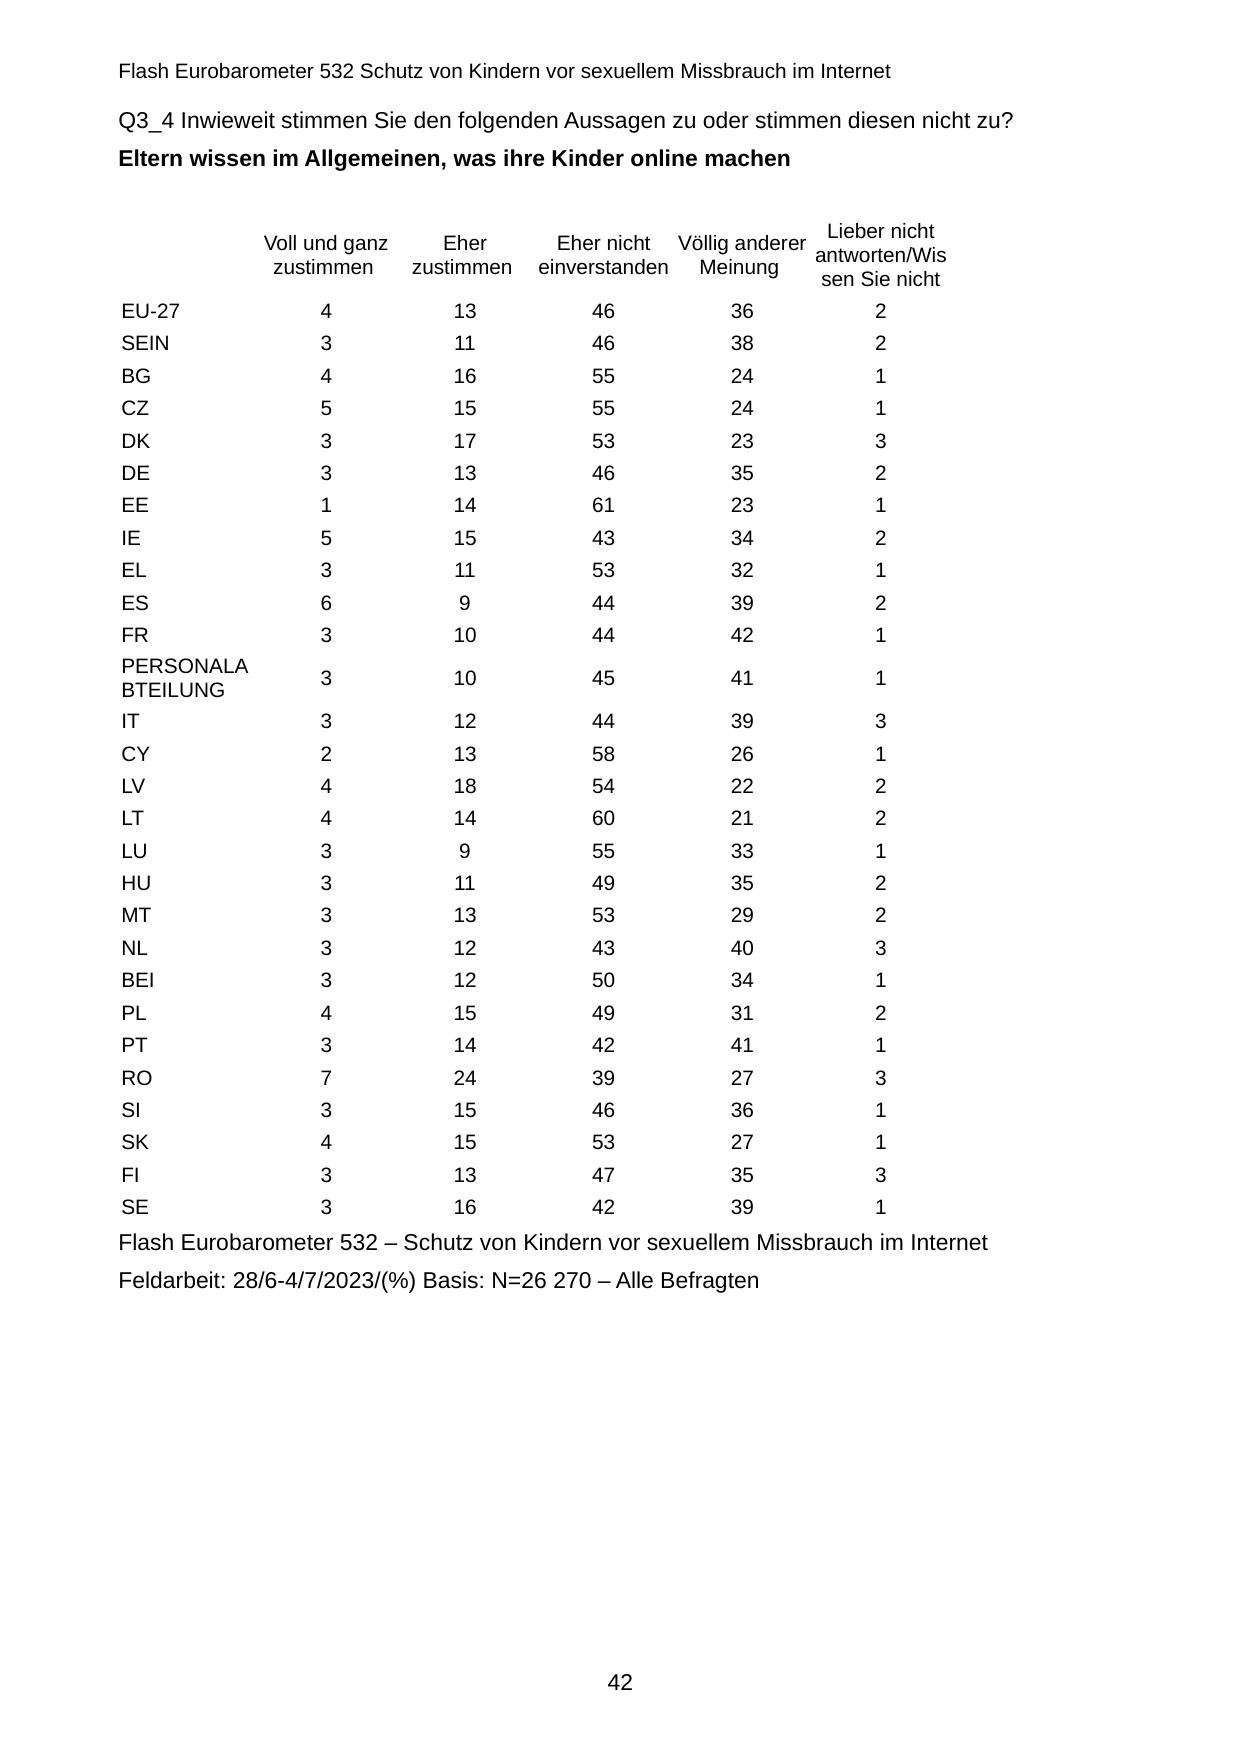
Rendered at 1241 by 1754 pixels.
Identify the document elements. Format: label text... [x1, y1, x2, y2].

table_cell 3 [257, 327, 395, 359]
table_cell 15 [395, 1126, 534, 1158]
table_cell EL [118, 554, 257, 586]
table_cell 55 [534, 392, 673, 424]
table_cell 34 [673, 964, 811, 996]
table_cell 43 [534, 932, 673, 964]
table_cell 2 [257, 737, 395, 769]
table_cell 2 [811, 295, 950, 327]
table_cell 36 [673, 295, 811, 327]
table_cell 13 [395, 457, 534, 489]
table_cell 60 [534, 802, 673, 834]
table_cell 49 [534, 996, 673, 1029]
table_cell 5 [257, 521, 395, 554]
table_cell 15 [395, 392, 534, 424]
table_cell 13 [395, 899, 534, 932]
table_cell 11 [395, 327, 534, 359]
table_cell 1 [811, 1029, 950, 1061]
table_cell 4 [257, 1126, 395, 1158]
table_cell 24 [673, 392, 811, 424]
table_cell 15 [395, 996, 534, 1029]
table_cell 4 [257, 295, 395, 327]
table_cell NL [118, 932, 257, 964]
table_cell 32 [673, 554, 811, 586]
table_cell 27 [673, 1061, 811, 1093]
table_cell 3 [257, 457, 395, 489]
table_cell CY [118, 737, 257, 769]
text Flash Eurobarometer 532 – Schutz von Kindern vor sexuellem Missbrauch im Internet [118, 1229, 1122, 1255]
table_cell 27 [673, 1126, 811, 1158]
table_cell 1 [811, 737, 950, 769]
table_cell 55 [534, 360, 673, 392]
table_cell 1 [811, 1094, 950, 1126]
table_cell 13 [395, 737, 534, 769]
table_cell 46 [534, 1094, 673, 1126]
table_cell 41 [673, 651, 811, 705]
table_header Eher nicht einverstanden [534, 215, 673, 295]
table_cell 3 [257, 651, 395, 705]
table_cell 2 [811, 327, 950, 359]
table_cell 1 [811, 1191, 950, 1223]
table_cell 3 [257, 1094, 395, 1126]
table_cell 6 [257, 586, 395, 619]
table_header Eher zustimmen [395, 215, 534, 295]
table_cell 23 [673, 489, 811, 521]
table_cell 13 [395, 1158, 534, 1191]
table_cell 3 [257, 1191, 395, 1223]
table_cell 11 [395, 867, 534, 899]
table_cell 2 [811, 586, 950, 619]
table_cell 29 [673, 899, 811, 932]
table_cell ES [118, 586, 257, 619]
table_cell 3 [257, 619, 395, 651]
table_cell 11 [395, 554, 534, 586]
table_cell 47 [534, 1158, 673, 1191]
table_cell 3 [257, 554, 395, 586]
table_cell 1 [257, 489, 395, 521]
table_cell LT [118, 802, 257, 834]
table_cell 16 [395, 1191, 534, 1223]
table_cell 2 [811, 770, 950, 802]
table_cell PL [118, 996, 257, 1029]
table_cell 35 [673, 1158, 811, 1191]
table_cell FR [118, 619, 257, 651]
table_cell PERSONALABTEILUNG [118, 651, 257, 705]
table_cell 3 [257, 1029, 395, 1061]
table_cell RO [118, 1061, 257, 1093]
table_cell 18 [395, 770, 534, 802]
table_cell 39 [534, 1061, 673, 1093]
table_cell 10 [395, 619, 534, 651]
table_cell IT [118, 705, 257, 737]
table_cell 4 [257, 360, 395, 392]
table_cell 54 [534, 770, 673, 802]
table_cell DK [118, 424, 257, 457]
table_cell CZ [118, 392, 257, 424]
table_cell 39 [673, 1191, 811, 1223]
table_cell 1 [811, 360, 950, 392]
table_header [118, 215, 257, 295]
table_cell 2 [811, 521, 950, 554]
table_cell 35 [673, 867, 811, 899]
table_cell 42 [534, 1029, 673, 1061]
table_cell 44 [534, 619, 673, 651]
table_cell 3 [257, 964, 395, 996]
table_cell 55 [534, 834, 673, 867]
table_cell DE [118, 457, 257, 489]
table_cell 13 [395, 295, 534, 327]
table_cell 45 [534, 651, 673, 705]
table_cell 44 [534, 586, 673, 619]
table_cell 33 [673, 834, 811, 867]
table_cell 3 [257, 932, 395, 964]
table_cell 34 [673, 521, 811, 554]
text Feldarbeit: 28/6-4/7/2023/(%) Basis: N=26 270 – Alle Befragten [118, 1267, 1122, 1294]
table_cell 35 [673, 457, 811, 489]
table_cell 53 [534, 1126, 673, 1158]
table_cell 1 [811, 964, 950, 996]
table_cell 3 [257, 899, 395, 932]
table_cell 12 [395, 932, 534, 964]
table_cell 2 [811, 802, 950, 834]
table_header Voll und ganz zustimmen [257, 215, 395, 295]
table_header Lieber nicht antworten/Wissen Sie nicht [811, 215, 950, 295]
table_cell 3 [811, 424, 950, 457]
table_cell 26 [673, 737, 811, 769]
table_cell 41 [673, 1029, 811, 1061]
table_cell 3 [811, 1158, 950, 1191]
table_cell 10 [395, 651, 534, 705]
table_cell SK [118, 1126, 257, 1158]
table_cell 58 [534, 737, 673, 769]
table_cell 21 [673, 802, 811, 834]
table_cell 61 [534, 489, 673, 521]
table_cell 53 [534, 899, 673, 932]
table_cell SE [118, 1191, 257, 1223]
table_cell 36 [673, 1094, 811, 1126]
table_cell 24 [673, 360, 811, 392]
table_cell SI [118, 1094, 257, 1126]
table_cell BG [118, 360, 257, 392]
table_cell 44 [534, 705, 673, 737]
table_cell 50 [534, 964, 673, 996]
table_cell 15 [395, 1094, 534, 1126]
table_cell 42 [673, 619, 811, 651]
table_cell 1 [811, 554, 950, 586]
table_cell 14 [395, 1029, 534, 1061]
table_cell 40 [673, 932, 811, 964]
table_cell 2 [811, 996, 950, 1029]
table_cell LU [118, 834, 257, 867]
table_cell 42 [534, 1191, 673, 1223]
table_cell 49 [534, 867, 673, 899]
table_cell 39 [673, 586, 811, 619]
table_cell 1 [811, 619, 950, 651]
text Eltern wissen im Allgemeinen, was ihre Kinder online machen [118, 145, 1122, 171]
table_cell 24 [395, 1061, 534, 1093]
table_cell 2 [811, 457, 950, 489]
table_cell 12 [395, 705, 534, 737]
table_cell 2 [811, 867, 950, 899]
table_cell FI [118, 1158, 257, 1191]
text Q3_4 Inwieweit stimmen Sie den folgenden Aussagen zu oder stimmen diesen nicht zu? [118, 107, 1122, 133]
table_cell 3 [811, 1061, 950, 1093]
table_cell EE [118, 489, 257, 521]
table_cell 1 [811, 1126, 950, 1158]
table_cell LV [118, 770, 257, 802]
table_cell 53 [534, 554, 673, 586]
table_cell 12 [395, 964, 534, 996]
table_cell 17 [395, 424, 534, 457]
table_cell 1 [811, 489, 950, 521]
table_cell 3 [257, 424, 395, 457]
table_cell 4 [257, 996, 395, 1029]
table_cell 53 [534, 424, 673, 457]
table_cell 14 [395, 802, 534, 834]
table_cell 1 [811, 651, 950, 705]
table_cell EU-27 [118, 295, 257, 327]
table_cell 22 [673, 770, 811, 802]
table_cell 43 [534, 521, 673, 554]
table_cell PT [118, 1029, 257, 1061]
table_cell 15 [395, 521, 534, 554]
table_cell 23 [673, 424, 811, 457]
table_cell 16 [395, 360, 534, 392]
table_cell 3 [257, 705, 395, 737]
table_cell 38 [673, 327, 811, 359]
table_cell 9 [395, 586, 534, 619]
table_cell 46 [534, 457, 673, 489]
table_cell 3 [811, 705, 950, 737]
table_cell 9 [395, 834, 534, 867]
table_cell 1 [811, 392, 950, 424]
table_cell BEI [118, 964, 257, 996]
table_header Völlig anderer Meinung [673, 215, 811, 295]
table_cell 4 [257, 770, 395, 802]
table_cell 3 [257, 1158, 395, 1191]
table_cell 31 [673, 996, 811, 1029]
table_cell SEIN [118, 327, 257, 359]
table_cell 3 [257, 834, 395, 867]
table_cell 2 [811, 899, 950, 932]
table_cell 46 [534, 327, 673, 359]
table_cell 3 [811, 932, 950, 964]
table_cell HU [118, 867, 257, 899]
table_cell 46 [534, 295, 673, 327]
table_cell 14 [395, 489, 534, 521]
table_cell 7 [257, 1061, 395, 1093]
table_cell IE [118, 521, 257, 554]
table_cell MT [118, 899, 257, 932]
table_cell 4 [257, 802, 395, 834]
table_cell 1 [811, 834, 950, 867]
table_cell 39 [673, 705, 811, 737]
table_cell 5 [257, 392, 395, 424]
table_cell 3 [257, 867, 395, 899]
